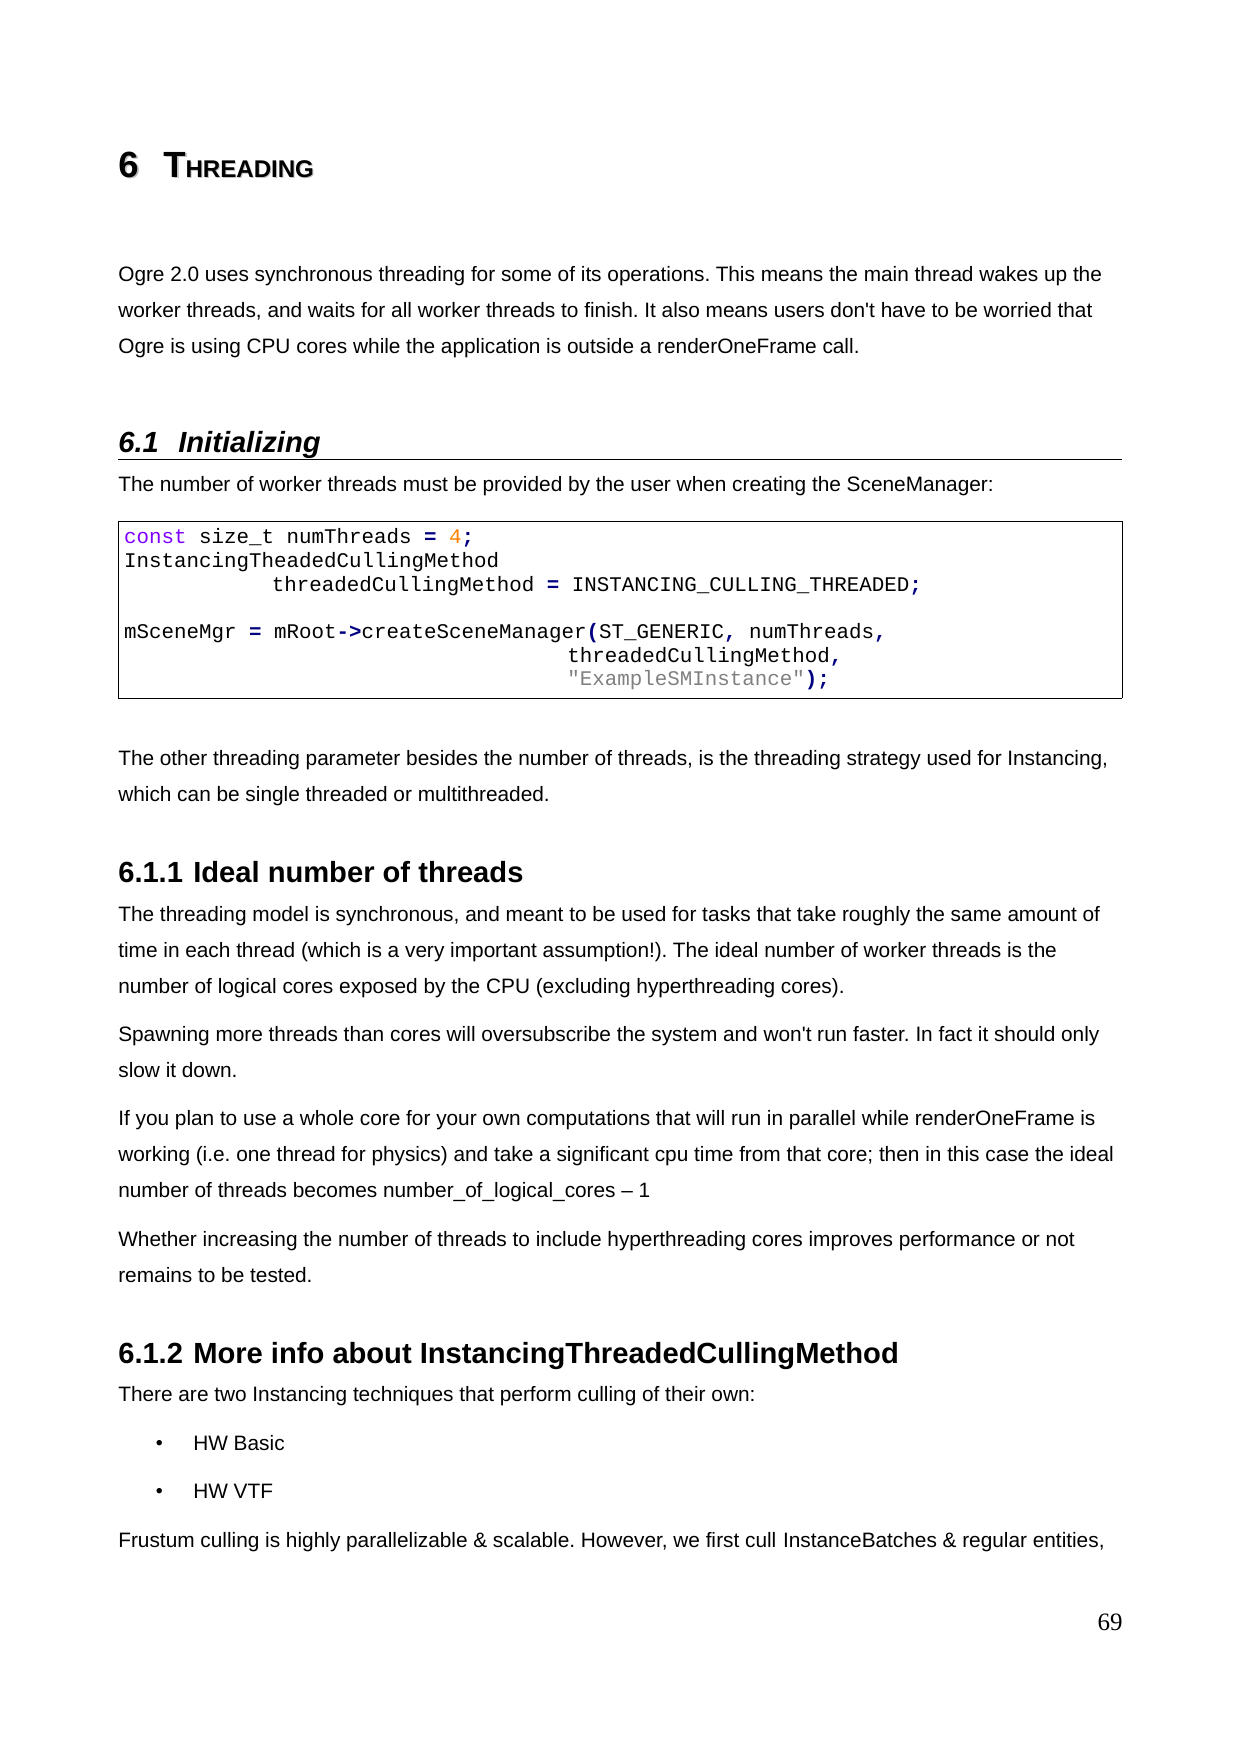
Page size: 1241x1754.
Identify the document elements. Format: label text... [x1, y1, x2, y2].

text If you plan to use a whole core for your own computations that will run in parallel while renderOneFrame is working (i.e. one thread for physics) and take a significant cpu time from that core; then in this case the ideal number of threads becomes number_of_logical_cores – 1 [118, 1106, 1122, 1202]
text Spawning more threads than cores will oversubscribe the system and won't run faster. In fact it should only slow it down. [118, 1022, 1122, 1082]
text Whether increasing the number of threads to include hyperthreading cores improves performance or not remains to be tested. [118, 1227, 1122, 1286]
text The threading model is synchronous, and meant to be used for tasks that take roughly the same amount of time in each thread (which is a very important assumption!). The ideal number of worker threads is the number of logical cores exposed by the CPU (excluding hyperthreading cores). [118, 902, 1122, 997]
subtitle Ideal number of threads [118, 856, 1122, 889]
subtitle Threading [118, 143, 1122, 185]
subtitle Initializing [118, 425, 1122, 459]
text There are two Instancing techniques that perform culling of their own: [118, 1382, 1122, 1406]
table_header const size_t numThreads = 4; InstancingTheadedCullingMethod threadedCullingMethod = INSTANCING_CULLING_THREADED; mSceneMgr = mRoot->createSceneManager(ST_GENERIC, numThreads, threadedCullingMethod, "ExampleSMInstance"); [119, 522, 1122, 698]
list HW VTF [156, 1479, 1122, 1503]
subtitle More info about InstancingThreadedCullingMethod [118, 1336, 1122, 1369]
text The other threading parameter besides the number of threads, is the threading strategy used for Instancing, which can be single threaded or multithreaded. [118, 746, 1122, 806]
text Frustum culling is highly parallelizable & scalable. However, we first cull InstanceBatches & regular entities, [118, 1527, 1122, 1551]
text The number of worker threads must be provided by the user when creating the SceneManager: [118, 472, 1122, 496]
text Ogre 2.0 uses synchronous threading for some of its operations. This means the main thread wakes up the worker threads, and waits for all worker threads to finish. It also means users don't have to be worried that Ogre is using CPU cores while the application is outside a renderOneFrame call. [118, 262, 1122, 358]
list HW Basic [156, 1430, 1122, 1454]
